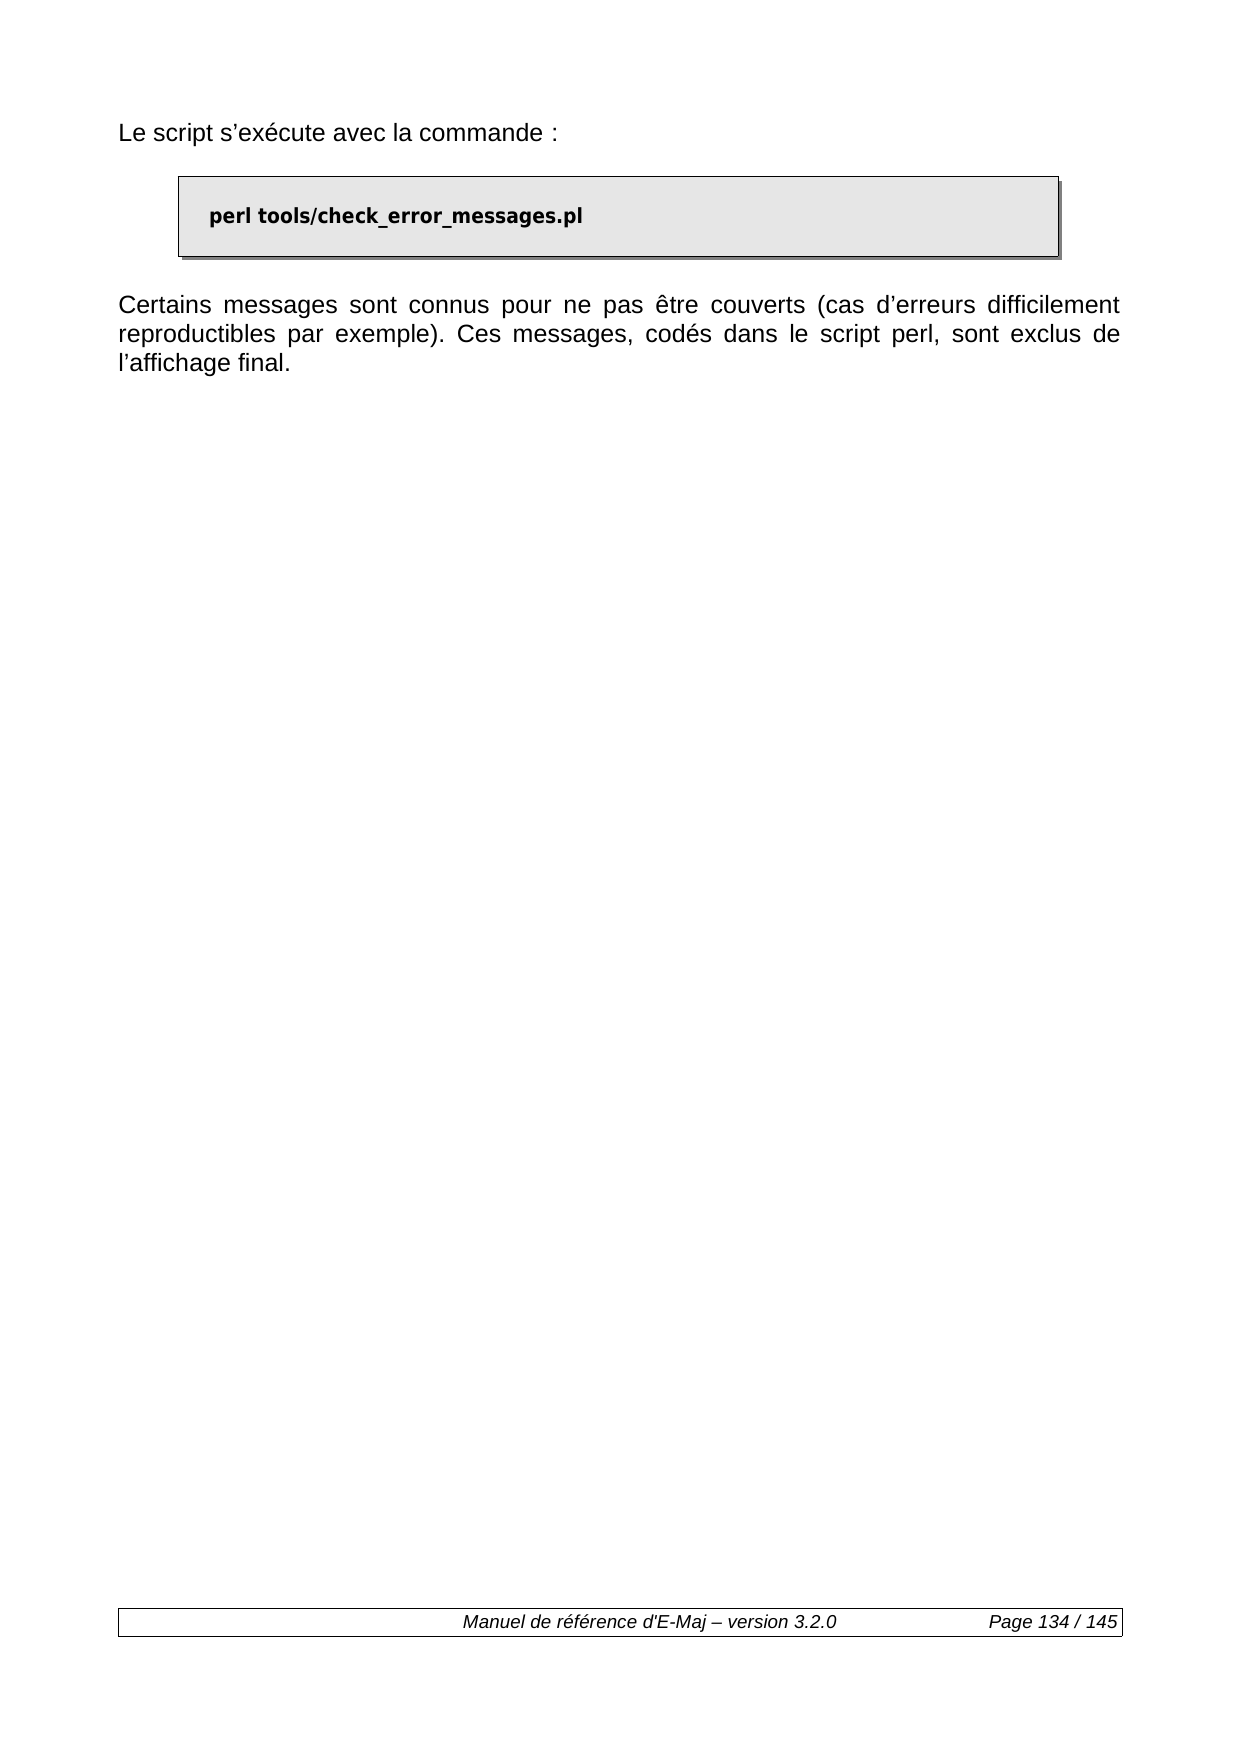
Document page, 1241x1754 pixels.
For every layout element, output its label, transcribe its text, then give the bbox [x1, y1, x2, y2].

text Le script s’exécute avec la commande : [118, 118, 1122, 147]
text perl tools/check_error_messages.pl [179, 201, 1058, 225]
text Certains messages sont connus pour ne pas être couverts (cas d’erreurs difficilement reproductibles par exemple). Ces messages, codés dans le script perl, sont exclus de l’affichage final. [118, 289, 1122, 377]
